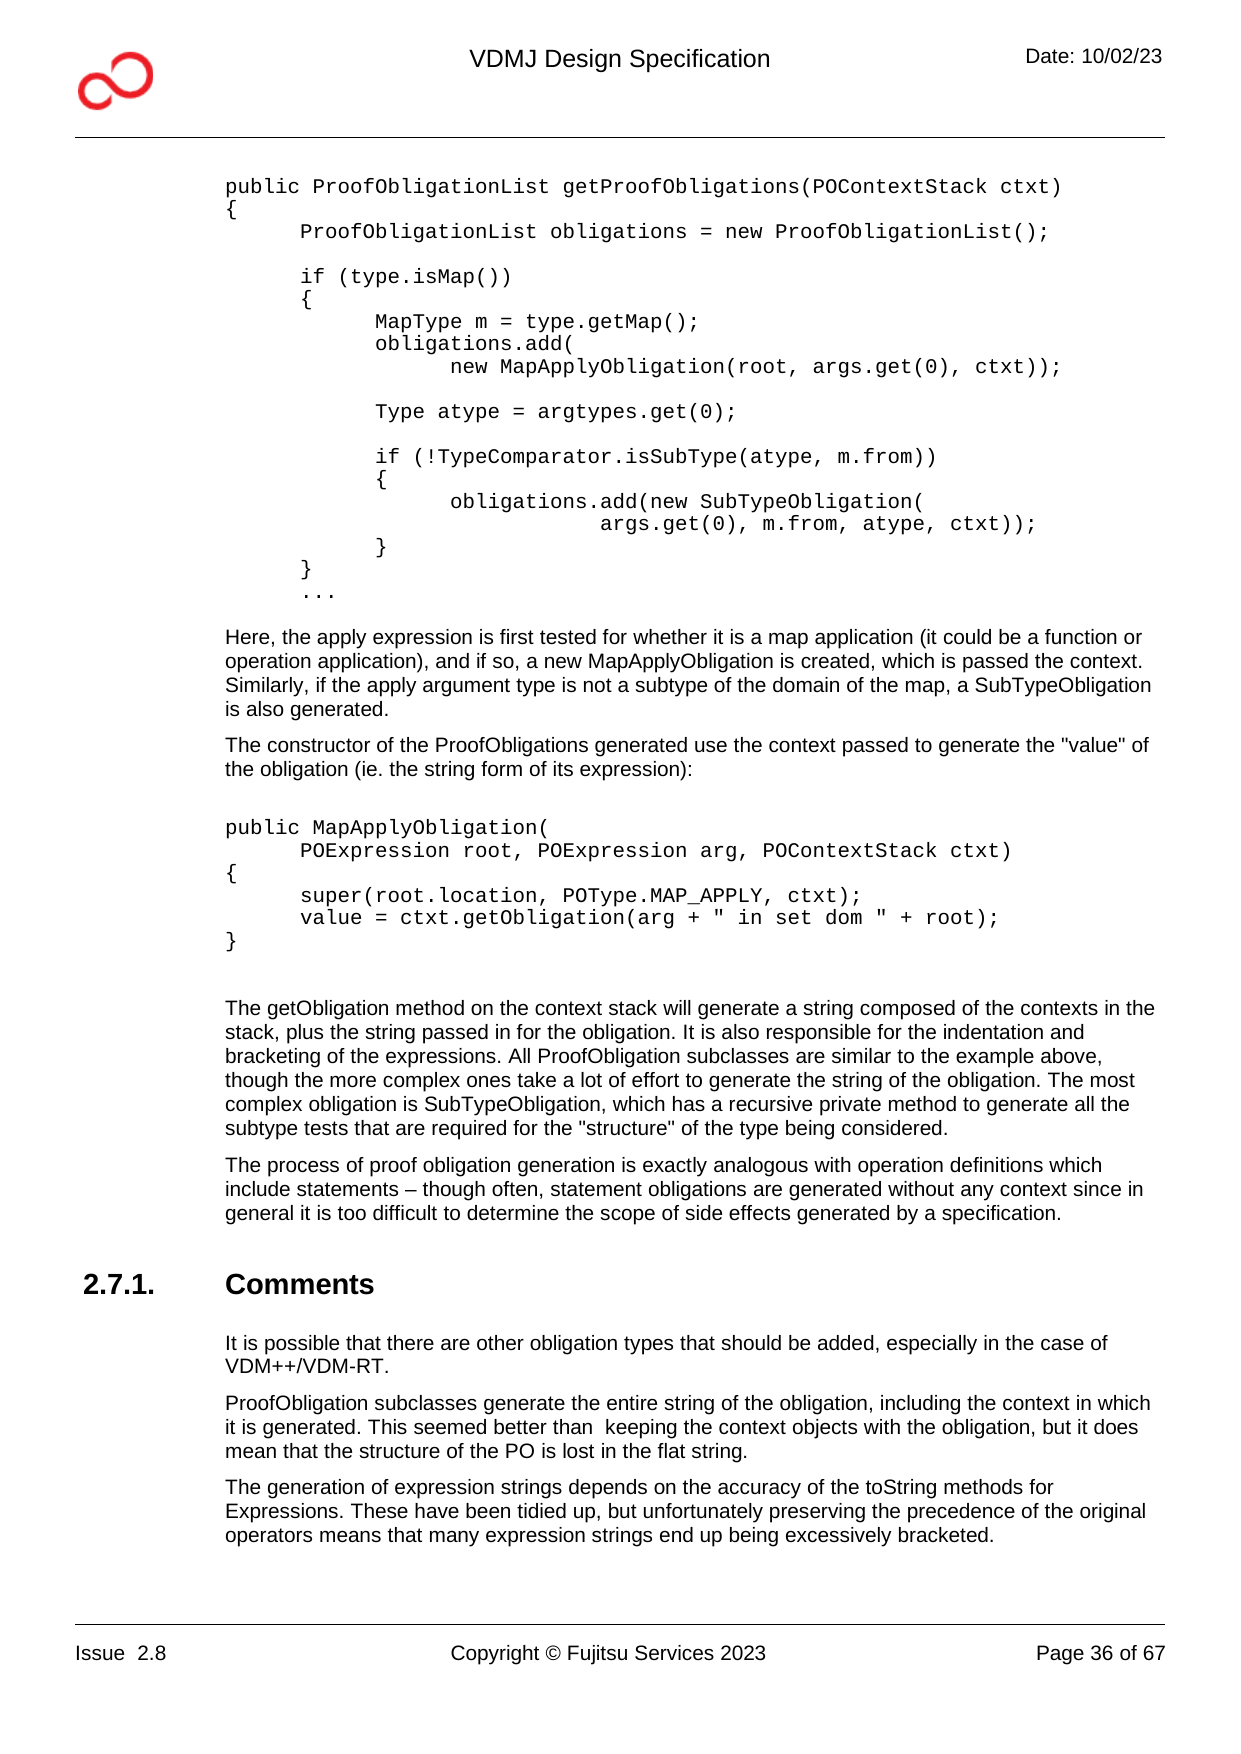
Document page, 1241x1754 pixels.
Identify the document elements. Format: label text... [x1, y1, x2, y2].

text super(root.location, POType.MAP_APPLY, ctxt); [225, 884, 1165, 907]
picture [78, 44, 153, 120]
text ProofObligation subclasses generate the entire string of the obligation, including the context in which it is generated. This seemed better than keeping the context objects with the obligation, but it does mean that the structure of the PO is lost in the flat string. [225, 1391, 1165, 1463]
text } [225, 558, 1165, 580]
subtitle Comments [75, 1267, 1165, 1301]
text ... [225, 580, 1165, 603]
text POExpression root, POExpression arg, POContextStack ctxt) [225, 839, 1165, 862]
text Type atype = argtypes.get(0); [225, 400, 1165, 423]
text if (!TypeComparator.isSubType(atype, m.from)) [225, 445, 1165, 468]
text { [225, 198, 1165, 220]
text args.get(0), m.from, atype, ctxt)); [225, 513, 1165, 535]
text { [225, 862, 1165, 884]
text The process of proof obligation generation is exactly analogous with operation definitions which include statements – though often, statement obligations are generated without any context since in general it is too difficult to determine the scope of side effects generated by a specification. [225, 1153, 1165, 1225]
text It is possible that there are other obligation types that should be added, especially in the case of VDM++/VDM-RT. [225, 1331, 1165, 1379]
text obligations.add(new SubTypeObligation( [225, 490, 1165, 513]
text { [225, 288, 1165, 310]
text The getObligation method on the context stack will generate a string composed of the contexts in the stack, plus the string passed in for the obligation. It is also responsible for the indentation and bracketing of the expressions. All ProofObligation subclasses are similar to the example above, though the more complex ones take a lot of effort to generate the string of the obligation. The most complex obligation is SubTypeObligation, which has a recursive private method to generate all the subtype tests that are required for the "structure" of the type being considered. [225, 997, 1165, 1140]
text if (type.isMap()) [225, 265, 1165, 288]
text public MapApplyObligation( [225, 817, 1165, 839]
text The generation of expression strings depends on the accuracy of the toString methods for Expressions. These have been tidied up, but unfortunately preserving the precedence of the original operators means that many expression strings end up being excessively bracketed. [225, 1476, 1165, 1547]
text Here, the apply expression is first tested for whether it is a map application (it could be a function or operation application), and if so, a new MapApplyObligation is created, which is passed the context. Similarly, if the apply argument type is not a subtype of the domain of the map, a SubTypeObligation is also generated. [225, 625, 1165, 721]
text ProofObligationList obligations = new ProofObligationList(); [225, 220, 1165, 243]
text value = ctxt.getObligation(arg + " in set dom " + root); [225, 907, 1165, 929]
text MapType m = type.getMap(); [225, 310, 1165, 333]
text public ProofObligationList getProofObligations(POContextStack ctxt) [225, 175, 1165, 198]
text obligations.add( [225, 333, 1165, 355]
text } [225, 929, 1165, 952]
text } [225, 535, 1165, 558]
text { [225, 468, 1165, 490]
text new MapApplyObligation(root, args.get(0), ctxt)); [225, 355, 1165, 378]
text The constructor of the ProofObligations generated use the context passed to generate the "value" of the obligation (ie. the string form of its expression): [225, 734, 1165, 782]
